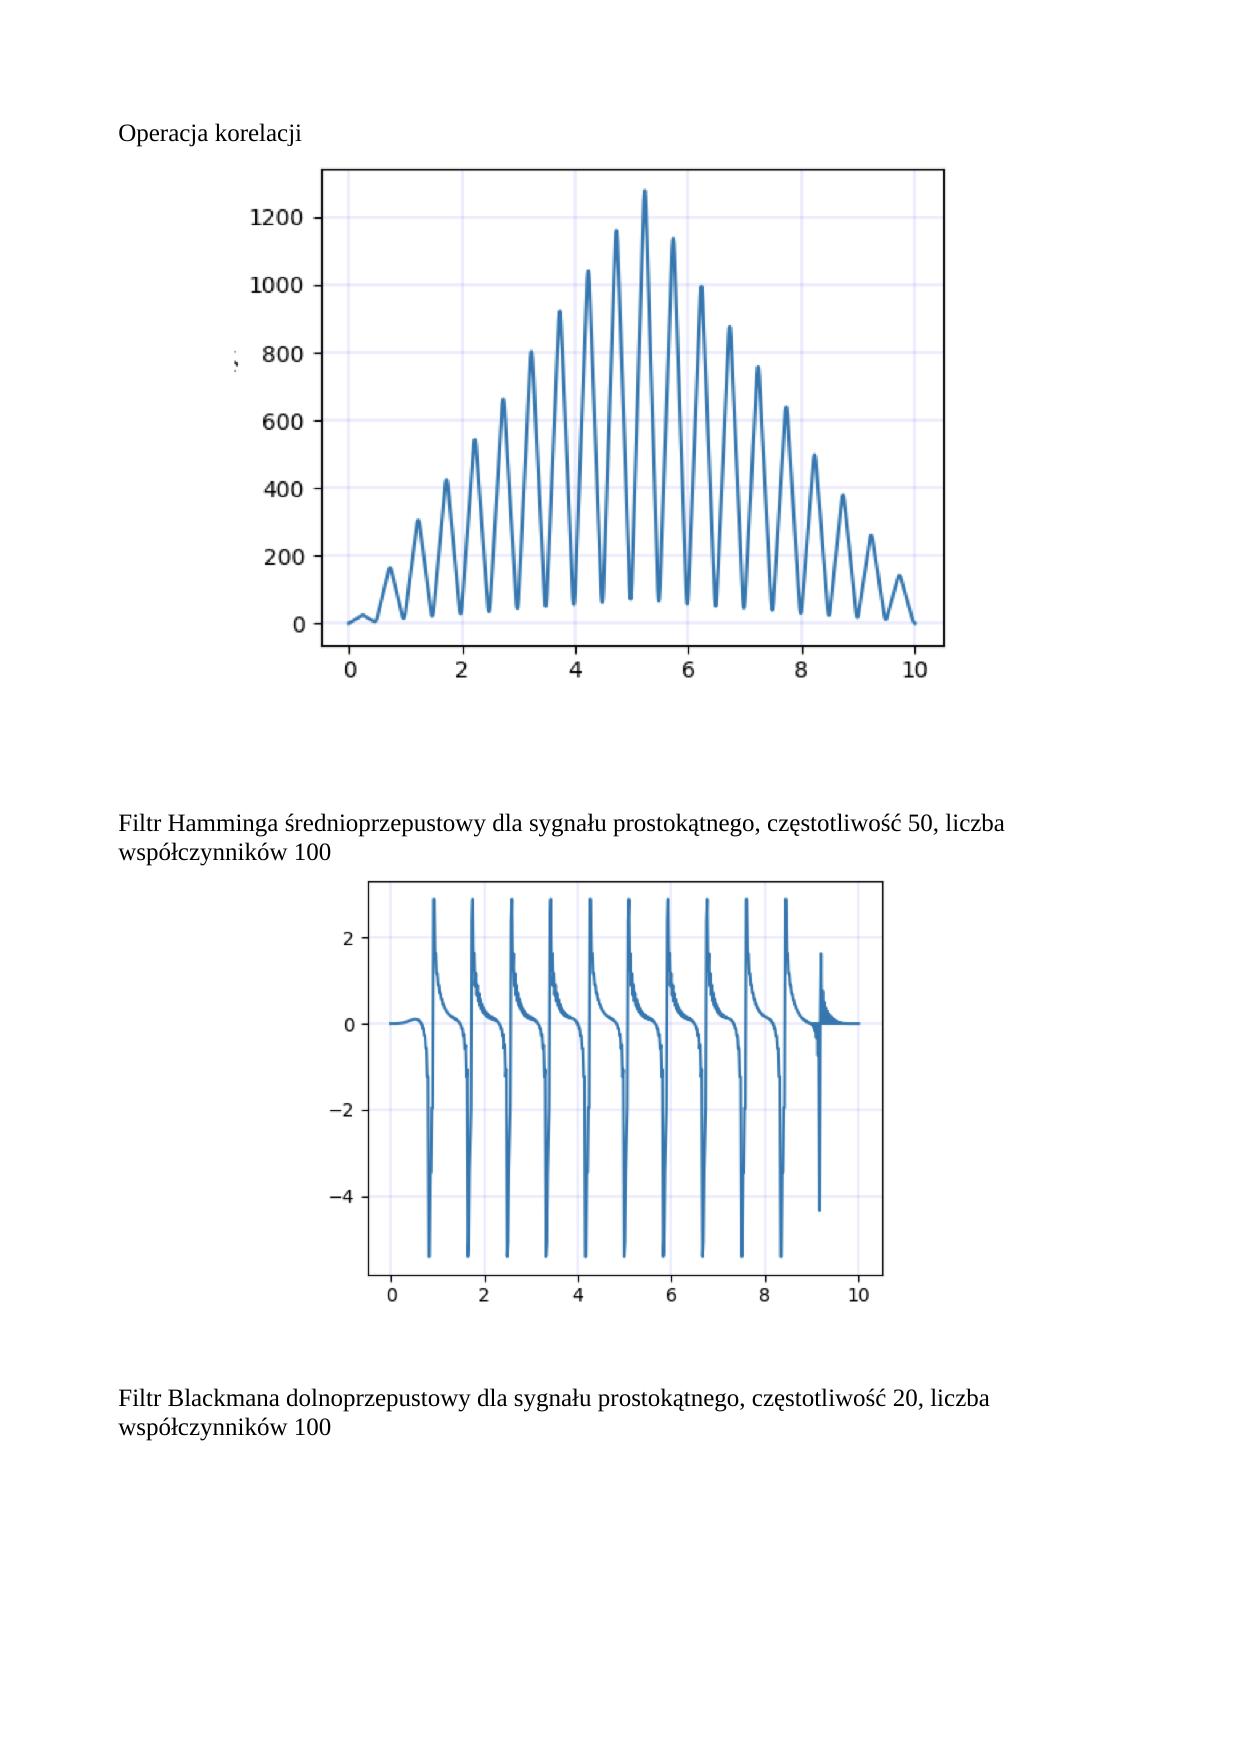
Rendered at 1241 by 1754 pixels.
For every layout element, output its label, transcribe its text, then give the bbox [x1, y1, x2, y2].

text Operacja korelacji [118, 118, 1122, 147]
text Filtr Blackmana dolnoprzepustowy dla sygnału prostokątnego, częstotliwość 20, liczba współczynników 100 [118, 1383, 1122, 1441]
picture [234, 146, 967, 682]
picture [329, 865, 911, 1313]
text Filtr Hamminga średnioprzepustowy dla sygnału prostokątnego, częstotliwość 50, liczba współczynników 100 [118, 808, 1122, 866]
